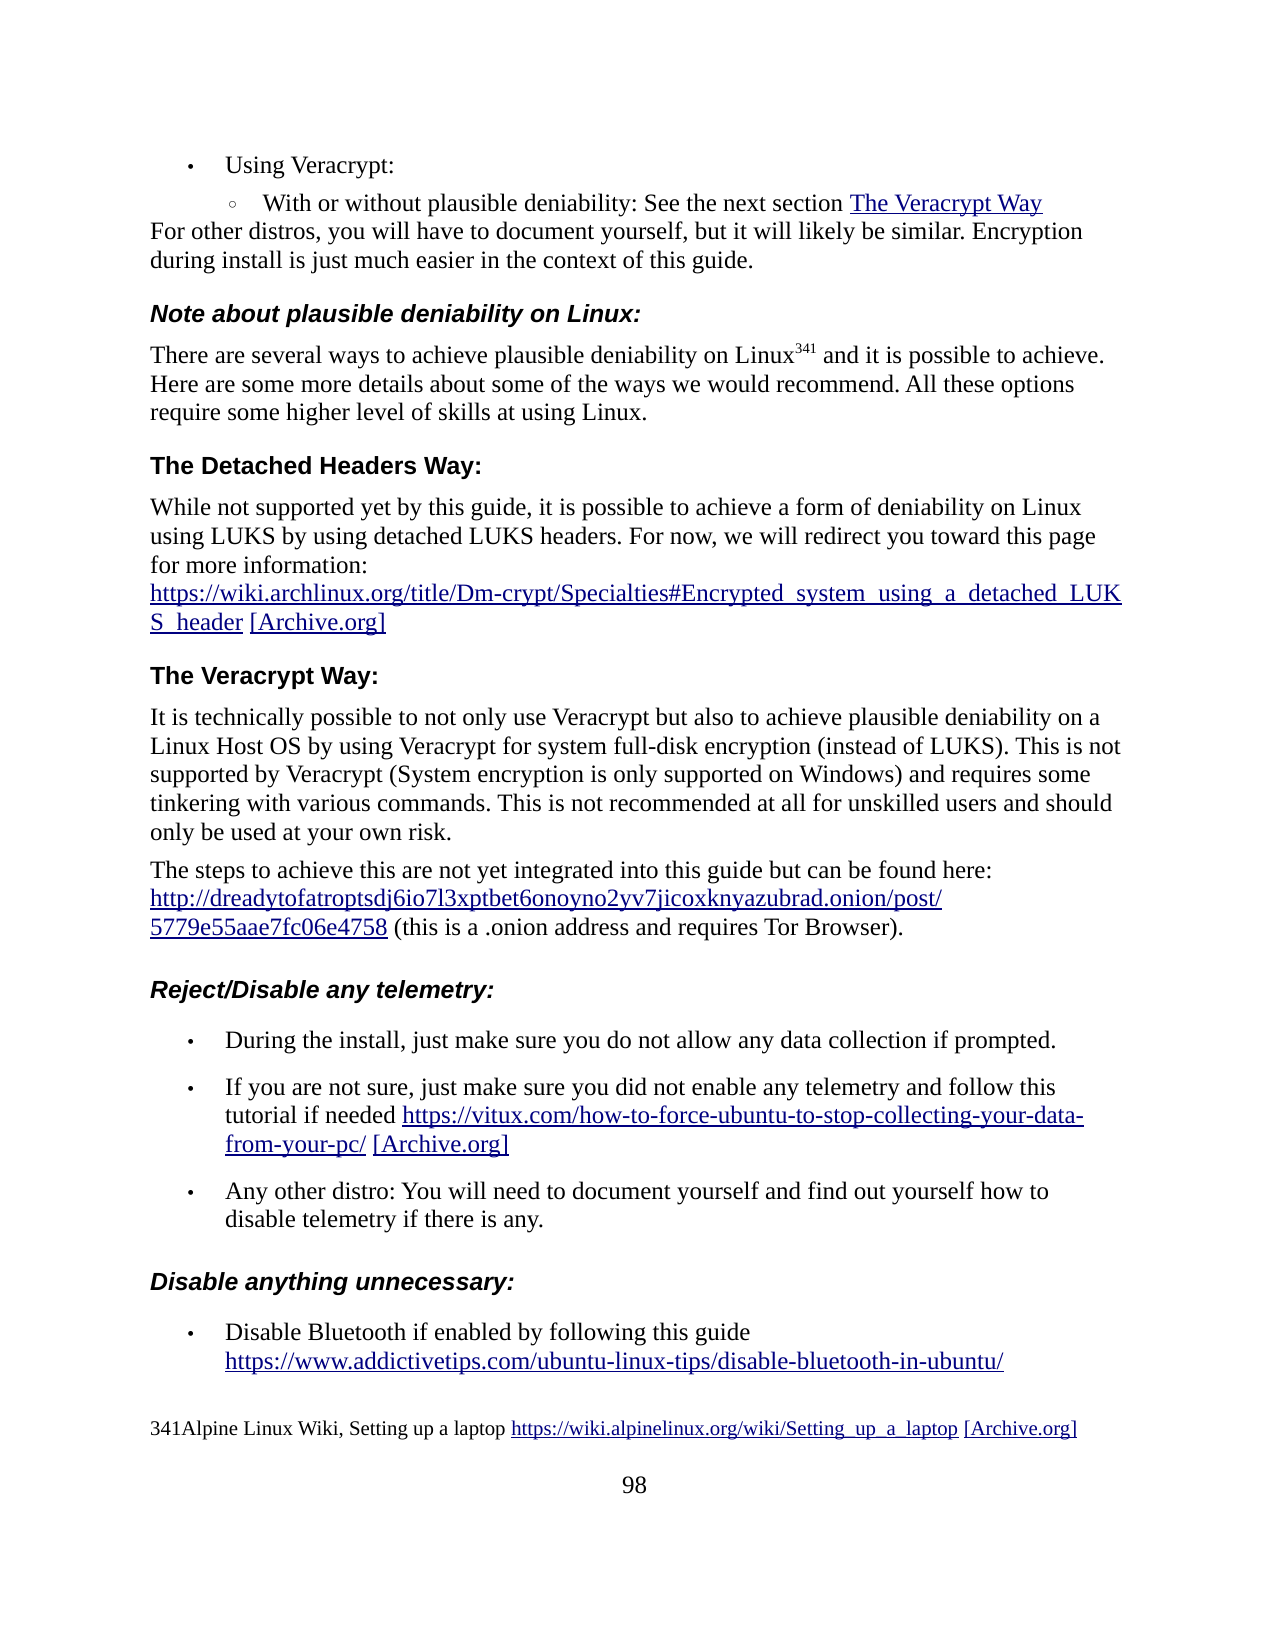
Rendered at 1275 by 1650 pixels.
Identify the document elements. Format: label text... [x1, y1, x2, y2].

list During the install, just make sure you do not allow any data collection if prompted. [187, 1025, 1125, 1054]
subtitle The Veracrypt Way: [150, 661, 1125, 689]
text For other distros, you will have to document yourself, but it will likely be similar. Encryption during install is just much easier in the context of this guide. [150, 216, 1125, 274]
text It is technically possible to not only use Veracrypt but also to achieve plausible deniability on a Linux Host OS by using Veracrypt for system full-disk encryption (instead of LUKS). This is not supported by Veracrypt (System encryption is only supported on Windows) and requires some tinkering with various commands. This is not recommended at all for unskilled users and should only be used at your own risk. [150, 702, 1125, 846]
text Alpine Linux Wiki, Setting up a laptop https://wiki.alpinelinux.org/wiki/Setting_up_a_laptop [Archive.org] [150, 1416, 1125, 1440]
subtitle Note about plausible deniability on Linux: [150, 299, 1125, 327]
subtitle The Detached Headers Way: [150, 451, 1125, 480]
list With or without plausible deniability: See the next section The Veracrypt Way [225, 188, 1125, 216]
subtitle Disable anything unnecessary: [150, 1267, 1125, 1296]
list Using Veracrypt: [187, 150, 1125, 179]
text There are several ways to achieve plausible deniability on Linux and it is possible to achieve. Here are some more details about some of the ways we would recommend. All these options require some higher level of skills at using Linux. [150, 340, 1125, 426]
list If you are not sure, just make sure you did not enable any telemetry and follow this tutorial if needed https://vitux.com/how-to-force-ubuntu-to-stop-collecting-your-data-from-your-pc/ [Archive.org] [187, 1072, 1125, 1158]
list Any other distro: You will need to document yourself and find out yourself how to disable telemetry if there is any. [187, 1176, 1125, 1233]
text While not supported yet by this guide, it is possible to achieve a form of deniability on Linux using LUKS by using detached LUKS headers. For now, we will redirect you toward this page for more information: https://wiki.archlinux.org/title/Dm-crypt/Specialties#Encrypted_system_using_a_detached_LUKS_header [Archive.org] [150, 492, 1125, 636]
subtitle Reject/Disable any telemetry: [150, 975, 1125, 1003]
text The steps to achieve this are not yet integrated into this guide but can be found here: http://dreadytofatroptsdj6io7l3xptbet6onoyno2yv7jicoxknyazubrad.onion/post/5779e55aae7fc06e4758 (this is a .onion address and requires Tor Browser). [150, 855, 1125, 941]
list Disable Bluetooth if enabled by following this guide https://www.addictivetips.com/ubuntu-linux-tips/disable-bluetooth-in-ubuntu/ [187, 1317, 1125, 1375]
